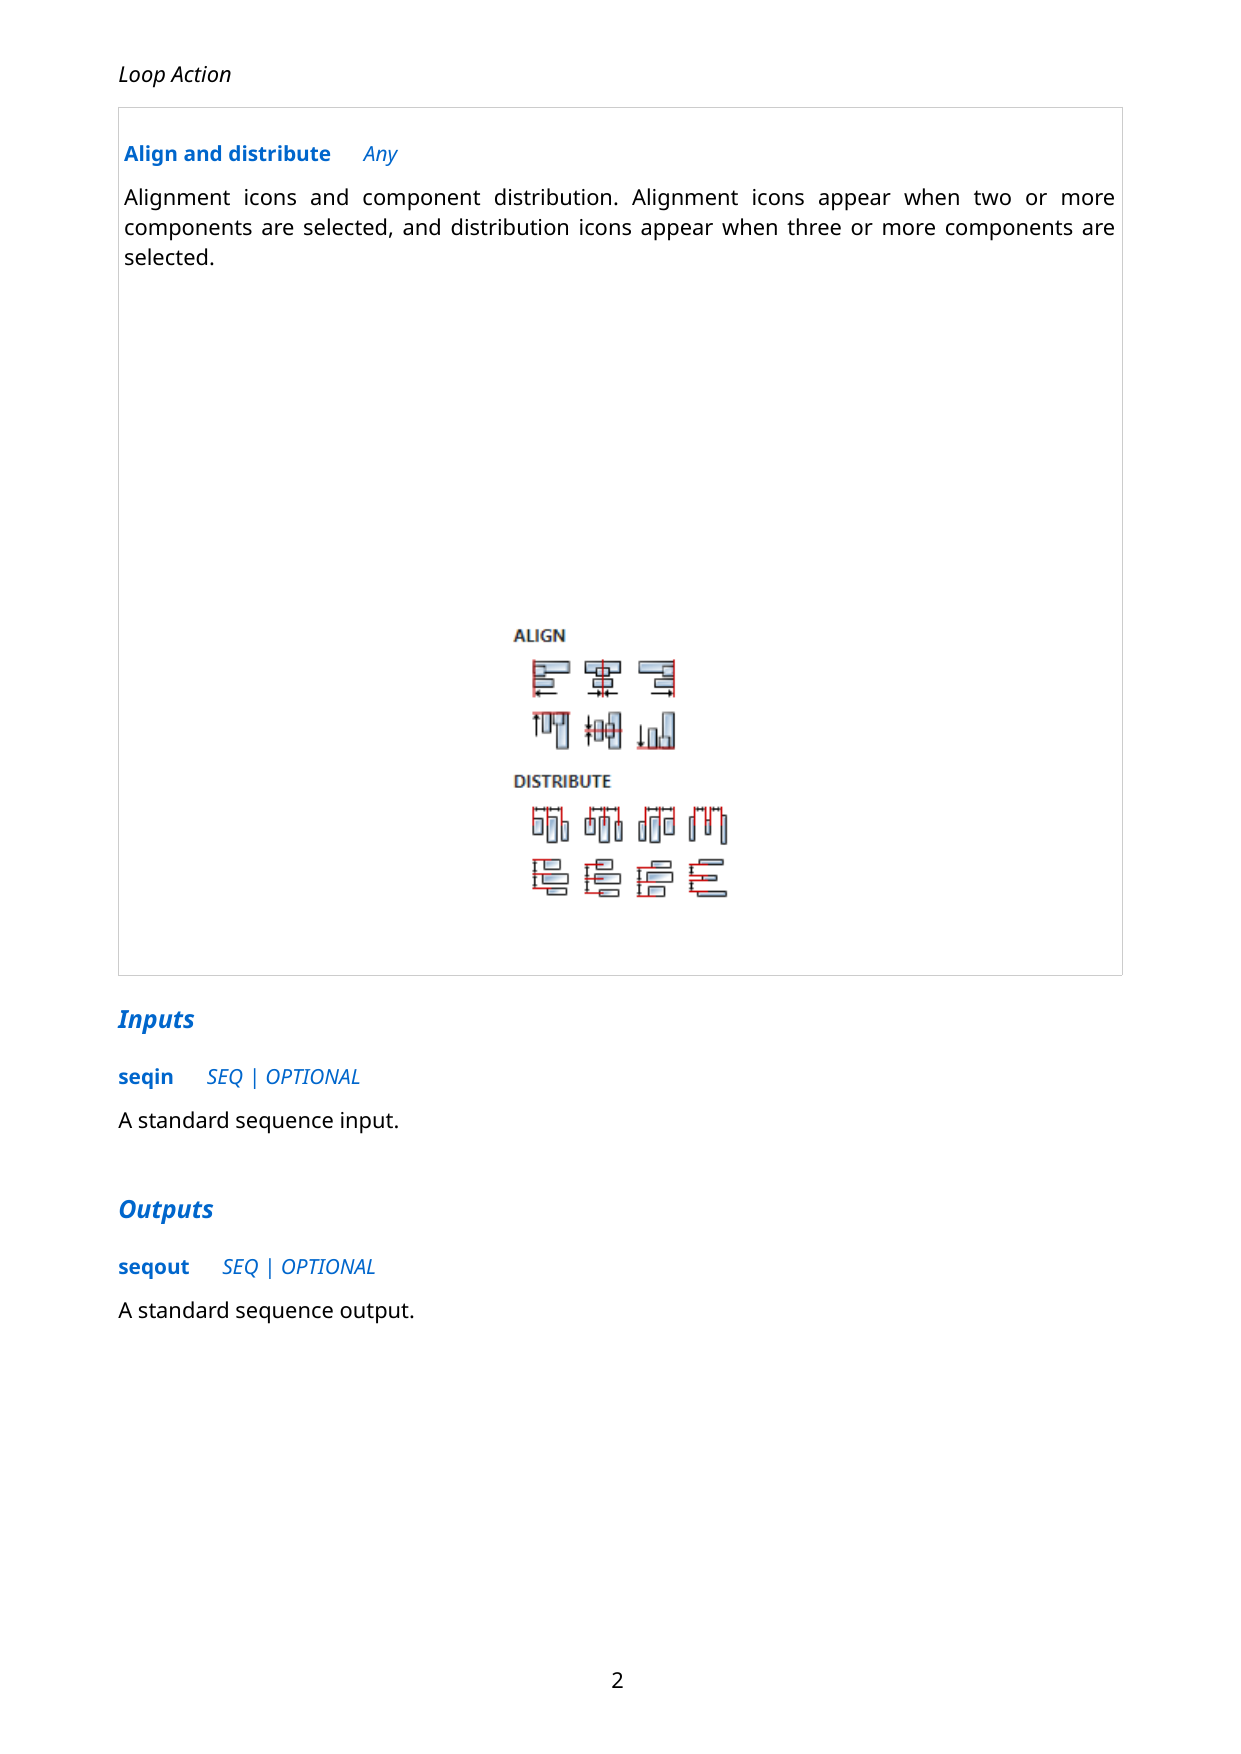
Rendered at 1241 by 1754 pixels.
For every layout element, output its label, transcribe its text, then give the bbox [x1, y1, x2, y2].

subtitle Inputs [118, 1002, 1122, 1036]
table_cell Align and distribute Any Alignment icons and component distribution. Alignment icons appear when two or more components are selected, and distribution icons appear when three or more components are selected. [119, 108, 1122, 909]
text A standard sequence input. [118, 1105, 1122, 1135]
picture [490, 620, 750, 910]
text A standard sequence output. [118, 1295, 1122, 1325]
subtitle seqin SEQ | OPTIONAL [118, 1062, 1122, 1091]
subtitle seqout SEQ | OPTIONAL [118, 1252, 1122, 1281]
table_cell [119, 910, 1122, 975]
subtitle Outputs [118, 1192, 1122, 1226]
